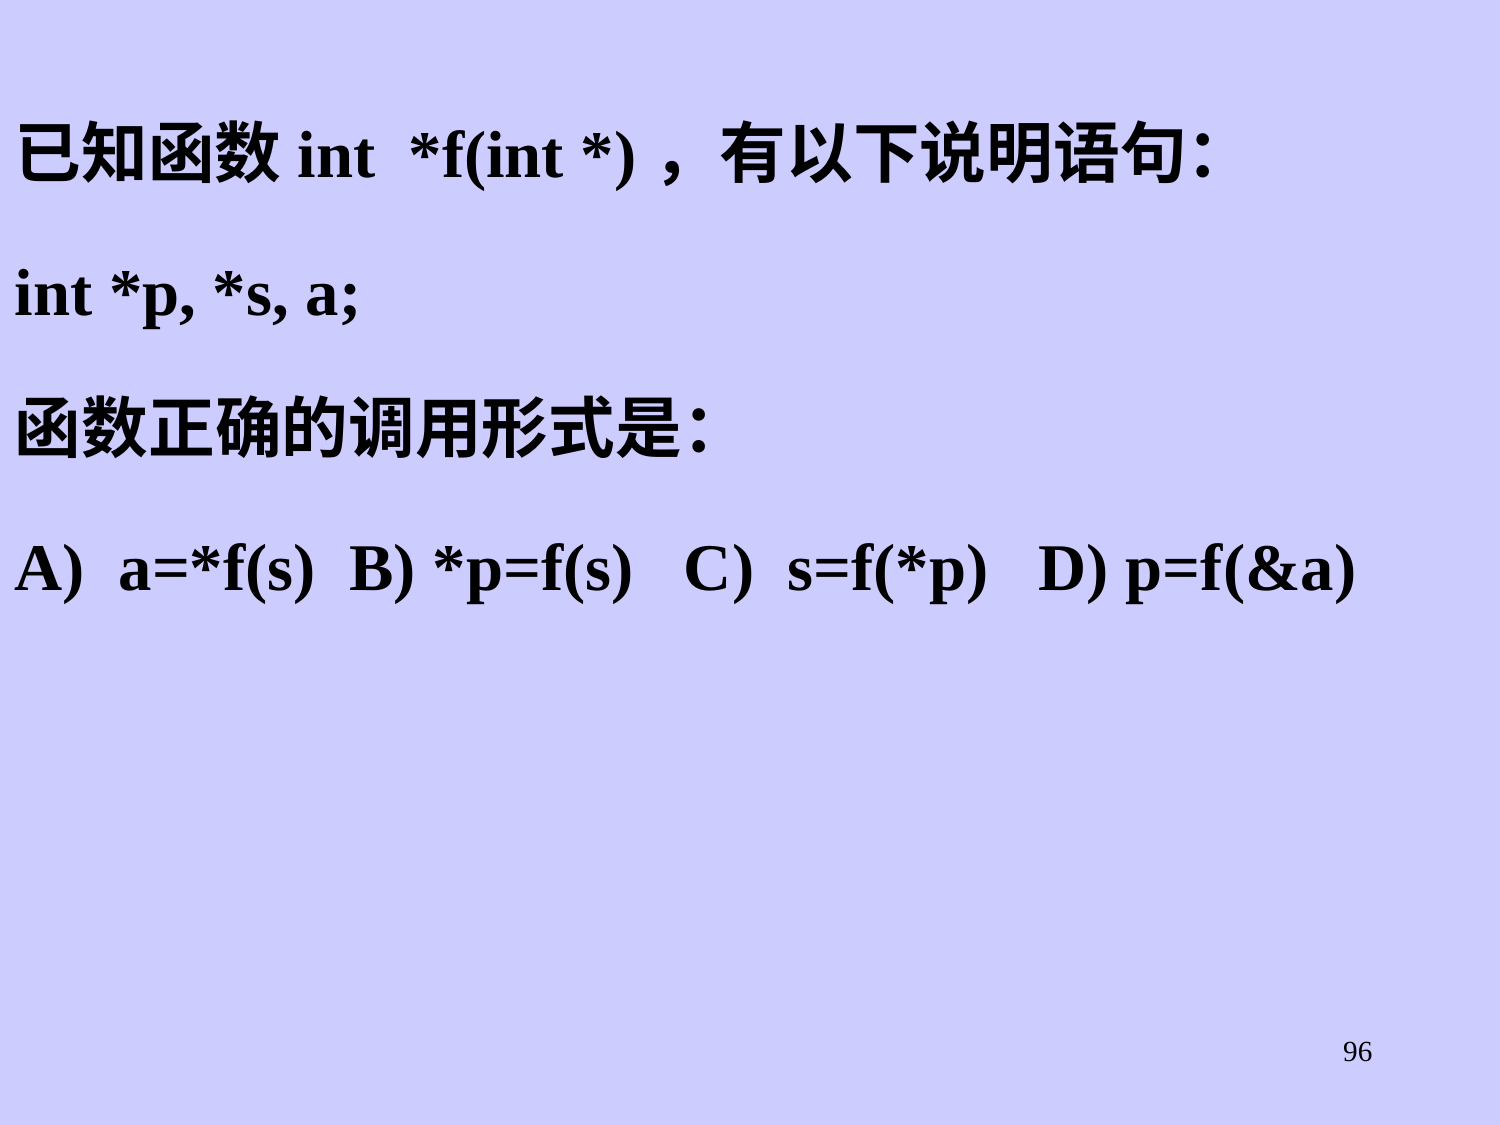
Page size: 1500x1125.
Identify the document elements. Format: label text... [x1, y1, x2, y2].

text_box [1074, 1025, 1388, 1101]
text_box 已知函数int *f(int *)，有以下说明语句： int *p, *s, a; 函数正确的调用形式是： A) a=*f(s) B) *p=f(s) C) s=f(*p) D) p=f(&a) [0, 87, 1500, 612]
